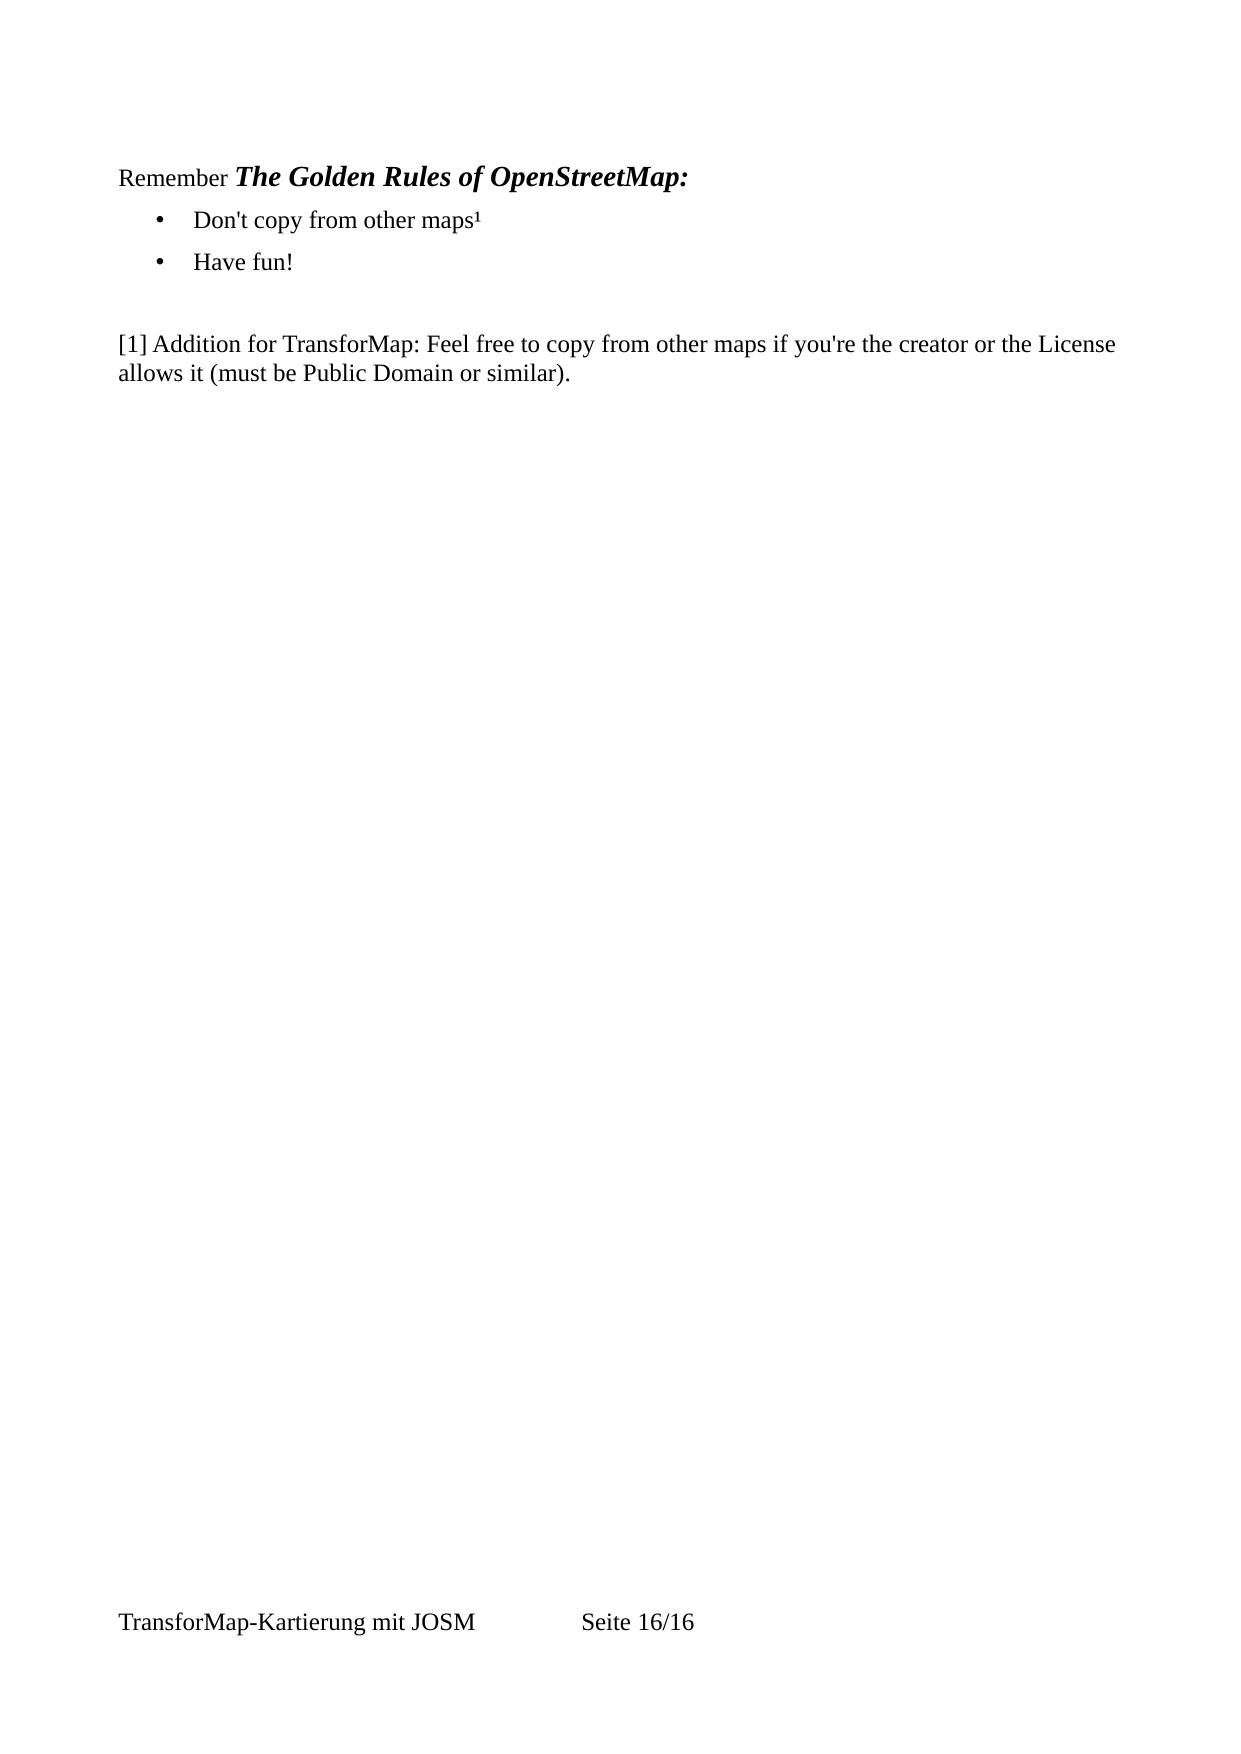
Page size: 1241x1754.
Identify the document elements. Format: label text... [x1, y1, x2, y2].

list Have fun! [156, 247, 1122, 275]
list Don't copy from other maps¹ [156, 205, 1122, 234]
text Remember The Golden Rules of OpenStreetMap: [118, 159, 1122, 193]
text [1] Addition for TransforMap: Feel free to copy from other maps if you're the creator or the License allows it (must be Public Domain or similar). [118, 329, 1122, 387]
